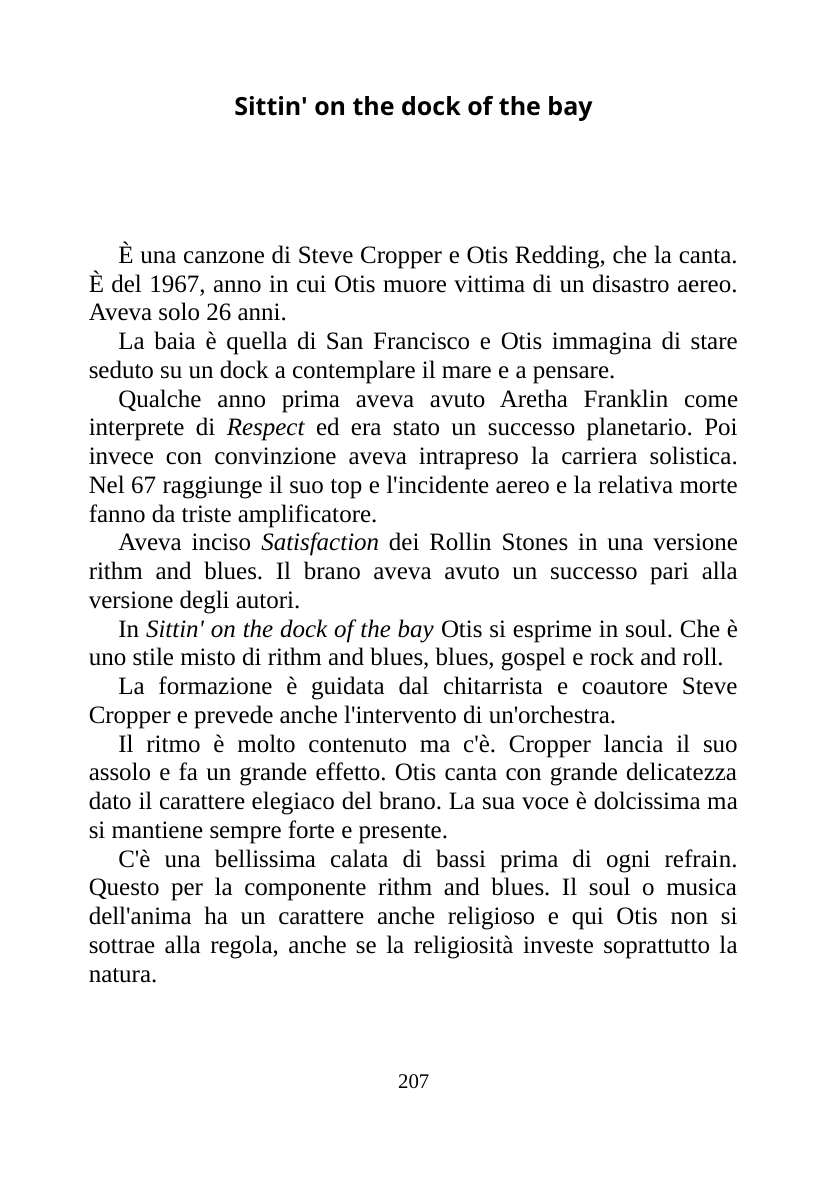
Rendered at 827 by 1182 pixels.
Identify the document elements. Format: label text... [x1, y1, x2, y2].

text È una canzone di Steve Cropper e Otis Redding, che la canta. È del 1967, anno in cui Otis muore vittima di un disastro aereo. Aveva solo 26 anni. [88, 240, 738, 326]
text C'è una bellissima calata di bassi prima di ogni refrain. Questo per la componente rithm and blues. Il soul o musica dell'anima ha un carattere anche religioso e qui Otis non si sottrae alla regola, anche se la religiosità investe soprattutto la natura. [88, 844, 738, 987]
subtitle Sittin' on the dock of the bay [88, 88, 738, 123]
text Il ritmo è molto contenuto ma c'è. Cropper lancia il suo assolo e fa un grande effetto. Otis canta con grande delicatezza dato il carattere elegiaco del brano. La sua voce è dolcissima ma si mantiene sempre forte e presente. [88, 729, 738, 844]
text Qualche anno prima aveva avuto Aretha Franklin come interprete di Respect ed era stato un successo planetario. Poi invece con convinzione aveva intrapreso la carriera solistica. Nel 67 raggiunge il suo top e l'incidente aereo e la relativa morte fanno da triste amplificatore. [88, 384, 738, 527]
text La baia è quella di San Francisco e Otis immagina di stare seduto su un dock a contemplare il mare e a pensare. [88, 326, 738, 384]
text In Sittin' on the dock of the bay Otis si esprime in soul. Che è uno stile misto di rithm and blues, blues, gospel e rock and roll. [88, 614, 738, 671]
text Aveva inciso Satisfaction dei Rollin Stones in una versione rithm and blues. Il brano aveva avuto un successo pari alla versione degli autori. [88, 527, 738, 614]
text La formazione è guidata dal chitarrista e coautore Steve Cropper e prevede anche l'intervento di un'orchestra. [88, 671, 738, 729]
